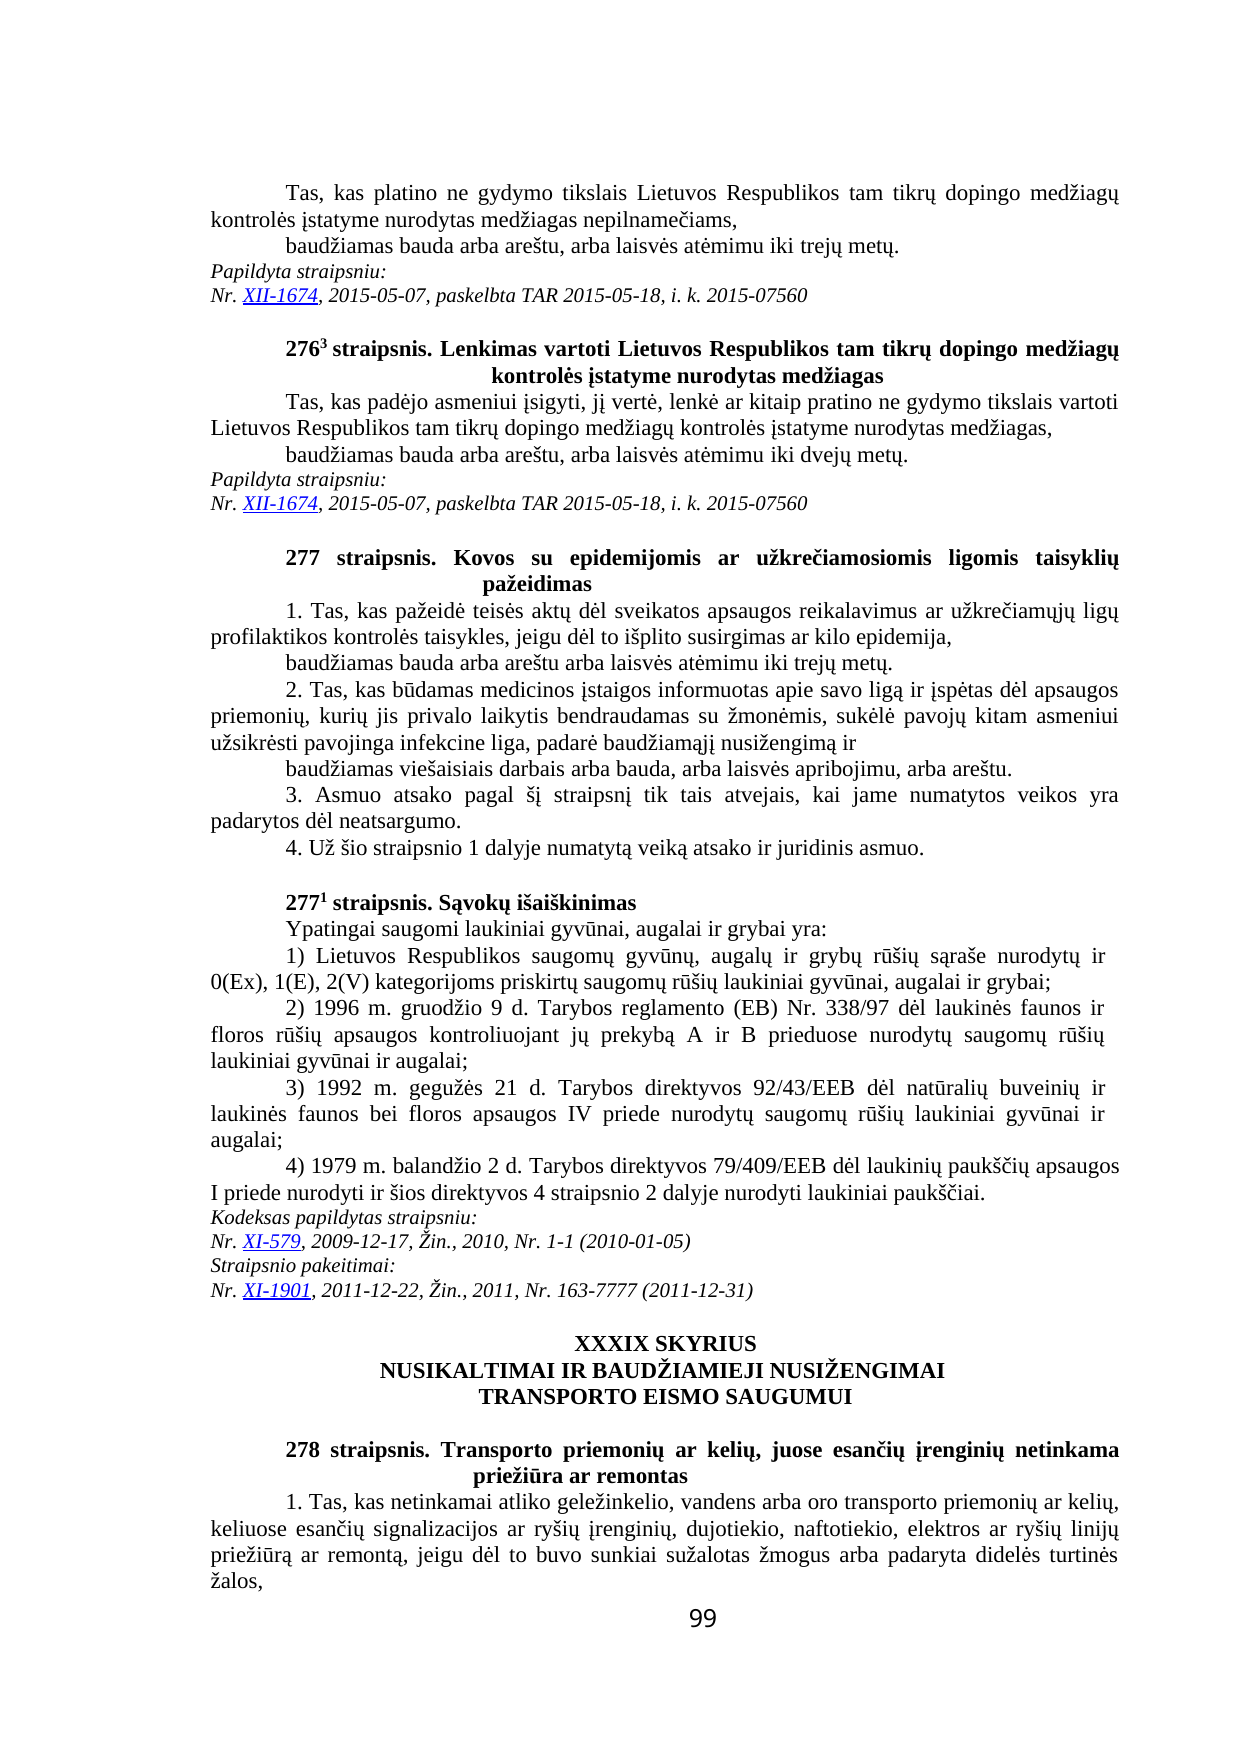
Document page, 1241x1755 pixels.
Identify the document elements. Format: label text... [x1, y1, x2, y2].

text 2763 straipsnis. Lenkimas vartoti Lietuvos Respublikos tam tikrų dopingo medžiagų kontrolės įstatyme nurodytas medžiagas [285, 335, 1120, 388]
text 1. Tas, kas pažeidė teisės aktų dėl sveikatos apsaugos reikalavimus ar užkrečiamųjų ligų profilaktikos kontrolės taisykles, jeigu dėl to išplito susirgimas ar kilo epidemija, [210, 597, 1120, 649]
text baudžiamas bauda arba areštu, arba laisvės atėmimu iki trejų metų. [210, 232, 1120, 258]
text Ypatingai saugomi laukiniai gyvūnai, augalai ir grybai yra: [210, 915, 1106, 942]
text XXXIX SKYRIUS [210, 1330, 1120, 1357]
text Papildyta straipsniu: [210, 258, 1120, 283]
text Straipsnio pakeitimai: [210, 1253, 1120, 1277]
text 2771 straipsnis. Sąvokų išaiškinimas [210, 889, 1106, 915]
text 2. Tas, kas būdamas medicinos įstaigos informuotas apie savo ligą ir įspėtas dėl apsaugos priemonių, kurių jis privalo laikytis bendraudamas su žmonėmis, sukėlė pavojų kitam asmeniui užsikrėsti pavojinga infekcine liga, padarė baudžiamąjį nusižengimą ir [210, 676, 1120, 755]
text baudžiamas bauda arba areštu, arba laisvės atėmimu iki dvejų metų. [210, 441, 1120, 467]
text Nr. XI-579, 2009-12-17, Žin., 2010, Nr. 1-1 (2010-01-05) [210, 1229, 1120, 1253]
text 277 straipsnis. Kovos su epidemijomis ar užkrečiamosiomis ligomis taisyklių pažeidimas [285, 544, 1120, 597]
text 4) 1979 m. balandžio 2 d. Tarybos direktyvos 79/409/EEB dėl laukinių paukščių apsaugos I priede nurodyti ir šios direktyvos 4 straipsnio 2 dalyje nurodyti laukiniai paukščiai. [210, 1153, 1120, 1205]
text 3. Asmuo atsako pagal šį straipsnį tik tais atvejais, kai jame numatytos veikos yra padarytos dėl neatsargumo. [210, 781, 1120, 834]
text Tas, kas padėjo asmeniui įsigyti, jį vertė, lenkė ar kitaip pratino ne gydymo tikslais vartoti Lietuvos Respublikos tam tikrų dopingo medžiagų kontrolės įstatyme nurodytas medžiagas, [210, 388, 1120, 441]
text 1) Lietuvos Respublikos saugomų gyvūnų, augalų ir grybų rūšių sąraše nurodytų ir 0(Ex), 1(E), 2(V) kategorijoms priskirtų saugomų rūšių laukiniai gyvūnai, augalai ir grybai; [210, 942, 1106, 994]
text 2) 1996 m. gruodžio 9 d. Tarybos reglamento (EB) Nr. 338/97 dėl laukinės faunos ir floros rūšių apsaugos kontroliuojant jų prekybą A ir B prieduose nurodytų saugomų rūšių laukiniai gyvūnai ir augalai; [210, 994, 1106, 1073]
text Papildyta straipsniu: [210, 467, 1120, 491]
text baudžiamas bauda arba areštu arba laisvės atėmimu iki trejų metų. [210, 649, 1120, 676]
text Nr. XII-1674, 2015-05-07, paskelbta TAR 2015-05-18, i. k. 2015-07560 [210, 283, 1120, 307]
text Kodeksas papildytas straipsniu: [210, 1205, 1120, 1229]
text 1. Tas, kas netinkamai atliko geležinkelio, vandens arba oro transporto priemonių ar kelių, keliuose esančių signalizacijos ar ryšių įrenginių, dujotiekio, naftotiekio, elektros ar ryšių linijų priežiūrą ar remontą, jeigu dėl to buvo sunkiai sužalotas žmogus arba padaryta didelės turtinės žalos, [210, 1488, 1120, 1594]
text Nr. XII-1674, 2015-05-07, paskelbta TAR 2015-05-18, i. k. 2015-07560 [210, 491, 1120, 515]
text 278 straipsnis. Transporto priemonių ar kelių, juose esančių įrenginių netinkama priežiūra ar remontas [285, 1436, 1120, 1488]
text NUSIKALTIMAI IR BAUDŽIAMIEJI NUSIŽENGIMAI TRANSPORTO EISMO SAUGUMUI [210, 1357, 1120, 1409]
text 3) 1992 m. gegužės 21 d. Tarybos direktyvos 92/43/EEB dėl natūralių buveinių ir laukinės faunos bei floros apsaugos IV priede nurodytų saugomų rūšių laukiniai gyvūnai ir augalai; [210, 1073, 1106, 1153]
text baudžiamas viešaisiais darbais arba bauda, arba laisvės apribojimu, arba areštu. [210, 755, 1120, 781]
text 4. Už šio straipsnio 1 dalyje numatytą veiką atsako ir juridinis asmuo. [210, 834, 1120, 860]
text Nr. XI-1901, 2011-12-22, Žin., 2011, Nr. 163-7777 (2011-12-31) [210, 1277, 1120, 1302]
text Tas, kas platino ne gydymo tikslais Lietuvos Respublikos tam tikrų dopingo medžiagų kontrolės įstatyme nurodytas medžiagas nepilnamečiams, [210, 179, 1120, 232]
